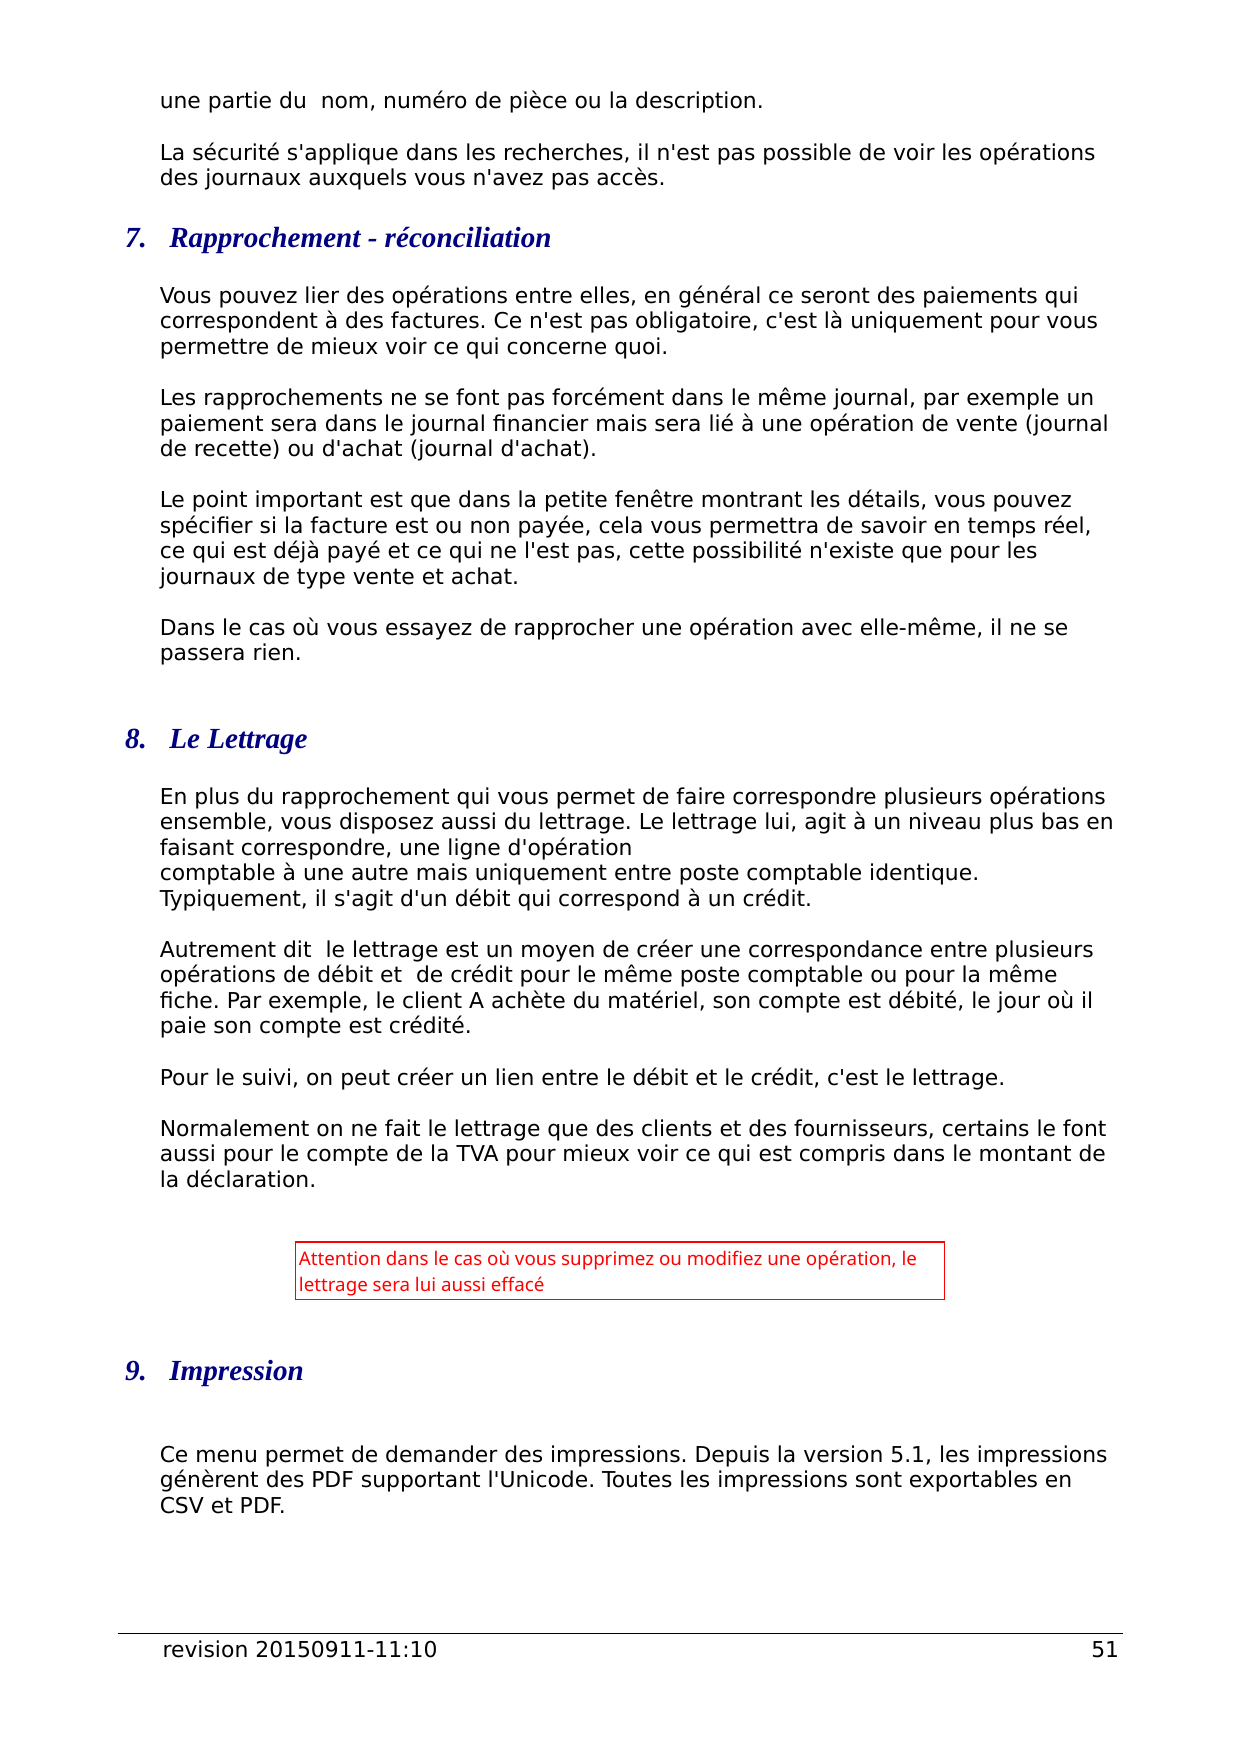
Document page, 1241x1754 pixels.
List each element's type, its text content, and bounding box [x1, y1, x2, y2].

text Attention dans le cas où vous supprimez ou modifiez une opération, le lettrage sera lui aussi effacé [296, 1243, 944, 1299]
text Le point important est que dans la petite fenêtre montrant les détails, vous pouvez spécifier si la facture est ou non payée, cela vous permettra de savoir en temps réel, ce qui est déjà payé et ce qui ne l'est pas, cette possibilité n'existe que pour les journaux de type vente et achat. [159, 487, 1123, 589]
text Pour le suivi, on peut créer un lien entre le débit et le crédit, c'est le lettrage. [159, 1065, 1123, 1090]
text Vous pouvez lier des opérations entre elles, en général ce seront des paiements qui correspondent à des factures. Ce n'est pas obligatoire, c'est là uniquement pour vous permettre de mieux voir ce qui concerne quoi. [159, 283, 1123, 360]
text comptable à une autre mais uniquement entre poste comptable identique. [159, 861, 1123, 886]
text Dans le cas où vous essayez de rapprocher une opération avec elle-même, il ne se passera rien. [159, 615, 1123, 666]
text Les rapprochements ne se font pas forcément dans le même journal, par exemple un paiement sera dans le journal financier mais sera lié à une opération de vente (journal de recette) ou d'achat (journal d'achat). [159, 385, 1123, 462]
text En plus du rapprochement qui vous permet de faire correspondre plusieurs opérations ensemble, vous disposez aussi du lettrage. Le lettrage lui, agit à un niveau plus bas en faisant correspondre, une ligne d'opération [159, 784, 1123, 861]
subtitle Impression [117, 1353, 1123, 1387]
text La sécurité s'applique dans les recherches, il n'est pas possible de voir les opérations des journaux auxquels vous n'avez pas accès. [159, 139, 1123, 191]
text Normalement on ne fait le lettrage que des clients et des fournisseurs, certains le font aussi pour le compte de la TVA pour mieux voir ce qui est compris dans le montant de la déclaration. [159, 1116, 1123, 1192]
subtitle Le Lettrage [117, 721, 1123, 754]
text Autrement dit le lettrage est un moyen de créer une correspondance entre plusieurs opérations de débit et de crédit pour le même poste comptable ou pour la même fiche. Par exemple, le client A achète du matériel, son compte est débité, le jour où il paie son compte est crédité. [159, 937, 1123, 1039]
text Typiquement, il s'agit d'un débit qui correspond à un crédit. [159, 886, 1123, 912]
text Ce menu permet de demander des impressions. Depuis la version 5.1, les impressions génèrent des PDF supportant l'Unicode. Toutes les impressions sont exportables en CSV et PDF. [159, 1442, 1123, 1519]
subtitle Rapprochement - réconciliation [117, 220, 1123, 254]
text une partie du nom, numéro de pièce ou la description. [159, 88, 1123, 114]
